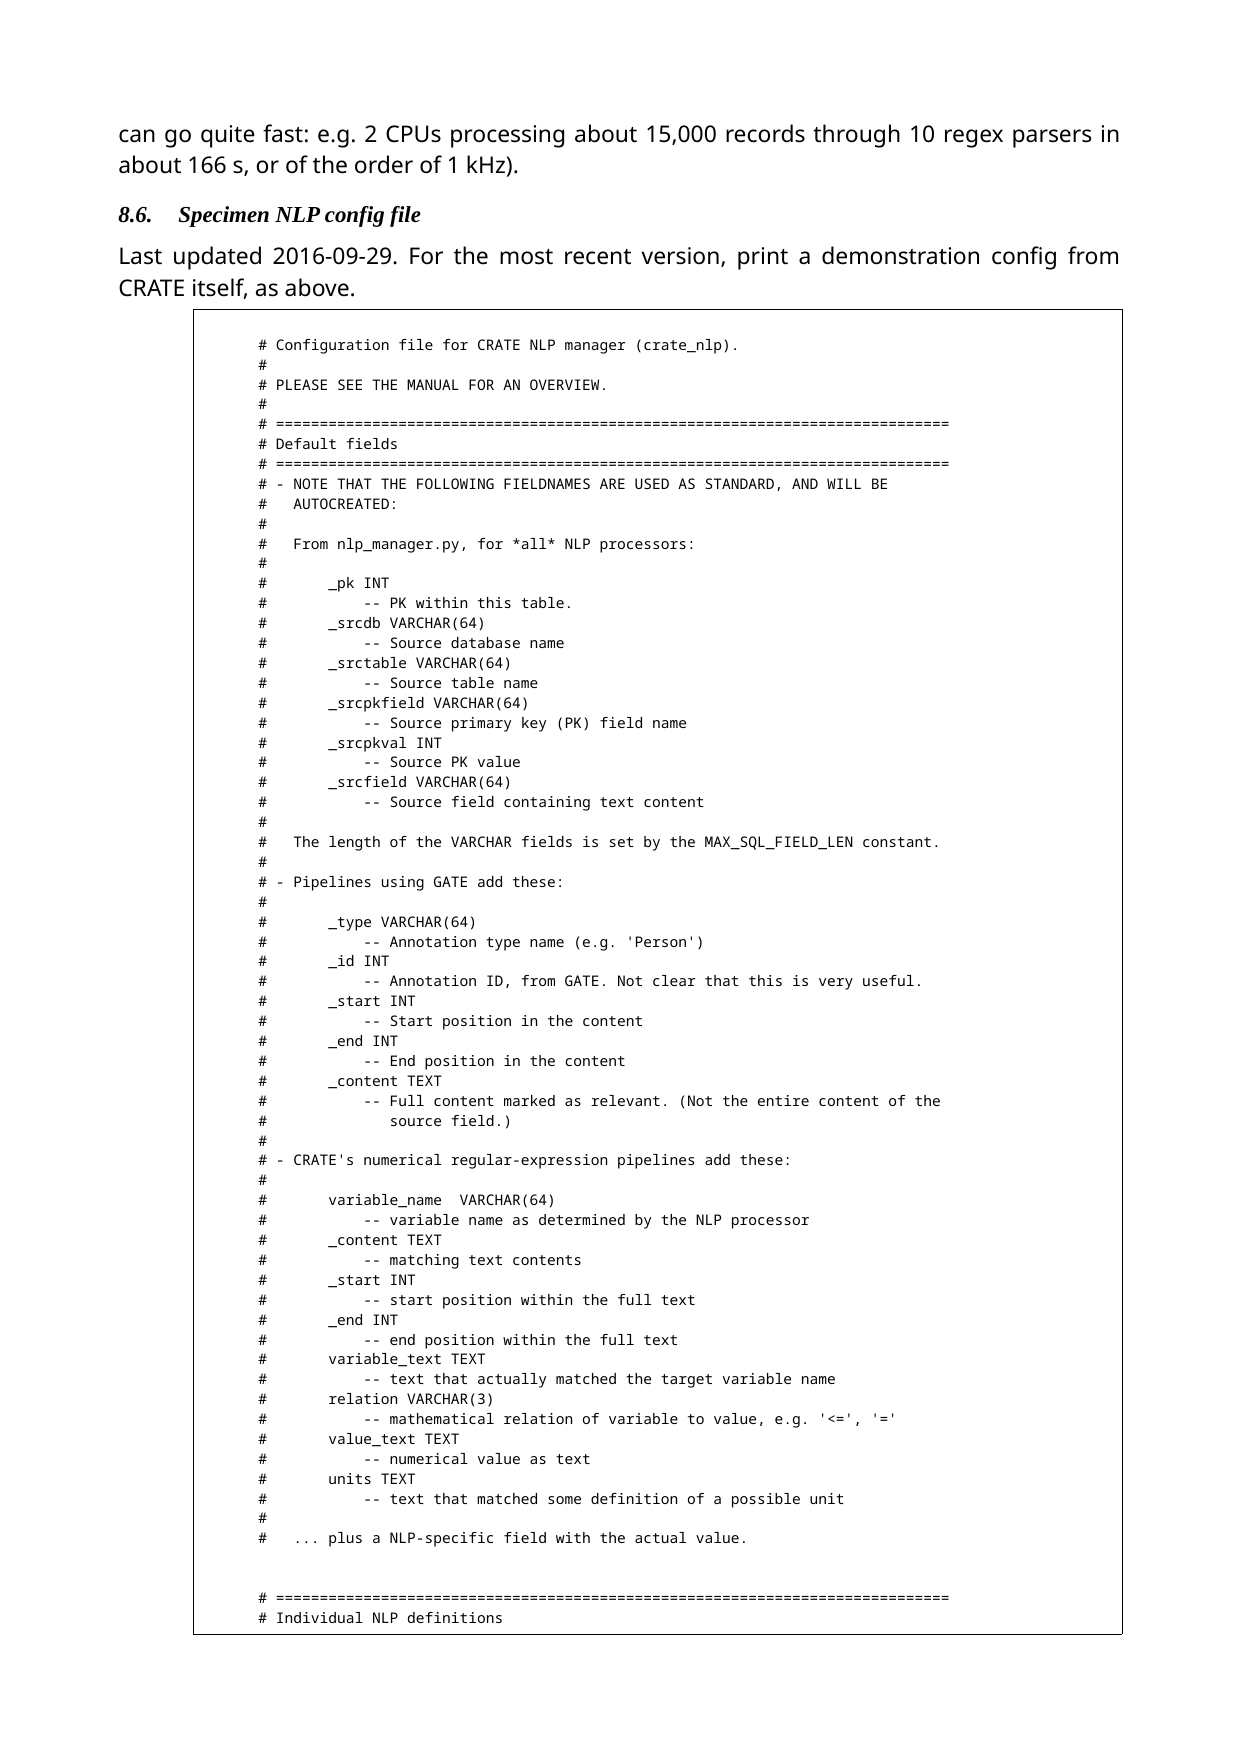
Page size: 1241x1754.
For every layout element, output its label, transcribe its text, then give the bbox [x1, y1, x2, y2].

text Last updated 2016-09-29. For the most recent version, print a demonstration config from CRATE itself, as above. [118, 240, 1122, 303]
text can go quite fast: e.g. 2 CPUs processing about 15,000 records through 10 regex parsers in about 166 s, or of the order of 1 kHz). [118, 118, 1122, 181]
table_header # Configuration file for CRATE NLP manager (crate_nlp). # # PLEASE SEE THE MANUAL FOR AN OVERVIEW. # # ============================================================================= # Default fields # ============================================================================= # - NOTE THAT THE FOLLOWING FIELDNAMES ARE USED AS STANDARD, AND WILL BE # AUTOCREATED: # # From nlp_manager.py, for *all* NLP processors: # # _pk INT # -- PK within this table. # _srcdb VARCHAR(64) # -- Source database name # _srctable VARCHAR(64) # -- Source table name # _srcpkfield VARCHAR(64) # -- Source primary key (PK) field name # _srcpkval INT # -- Source PK value # _srcfield VARCHAR(64) # -- Source field containing text content # # The length of the VARCHAR fields is set by the MAX_SQL_FIELD_LEN constant. # # - Pipelines using GATE add these: # # _type VARCHAR(64) # -- Annotation type name (e.g. 'Person') # _id INT # -- Annotation ID, from GATE. Not clear that this is very useful. # _start INT # -- Start position in the content # _end INT # -- End position in the content # _content TEXT # -- Full content marked as relevant. (Not the entire content of the # source field.) # # - CRATE's numerical regular-expression pipelines add these: # # variable_name VARCHAR(64) # -- variable name as determined by the NLP processor # _content TEXT # -- matching text contents # _start INT # -- start position within the full text # _end INT # -- end position within the full text # variable_text TEXT # -- text that actually matched the target variable name # relation VARCHAR(3) # -- mathematical relation of variable to value, e.g. '<=', '=' # value_text TEXT # -- numerical value as text # units TEXT # -- text that matched some definition of a possible unit # # ... plus a NLP-specific field with the actual value. # ============================================================================= # Individual NLP definitions [194, 310, 1122, 1633]
subtitle Specimen NLP config file [118, 201, 1122, 228]
